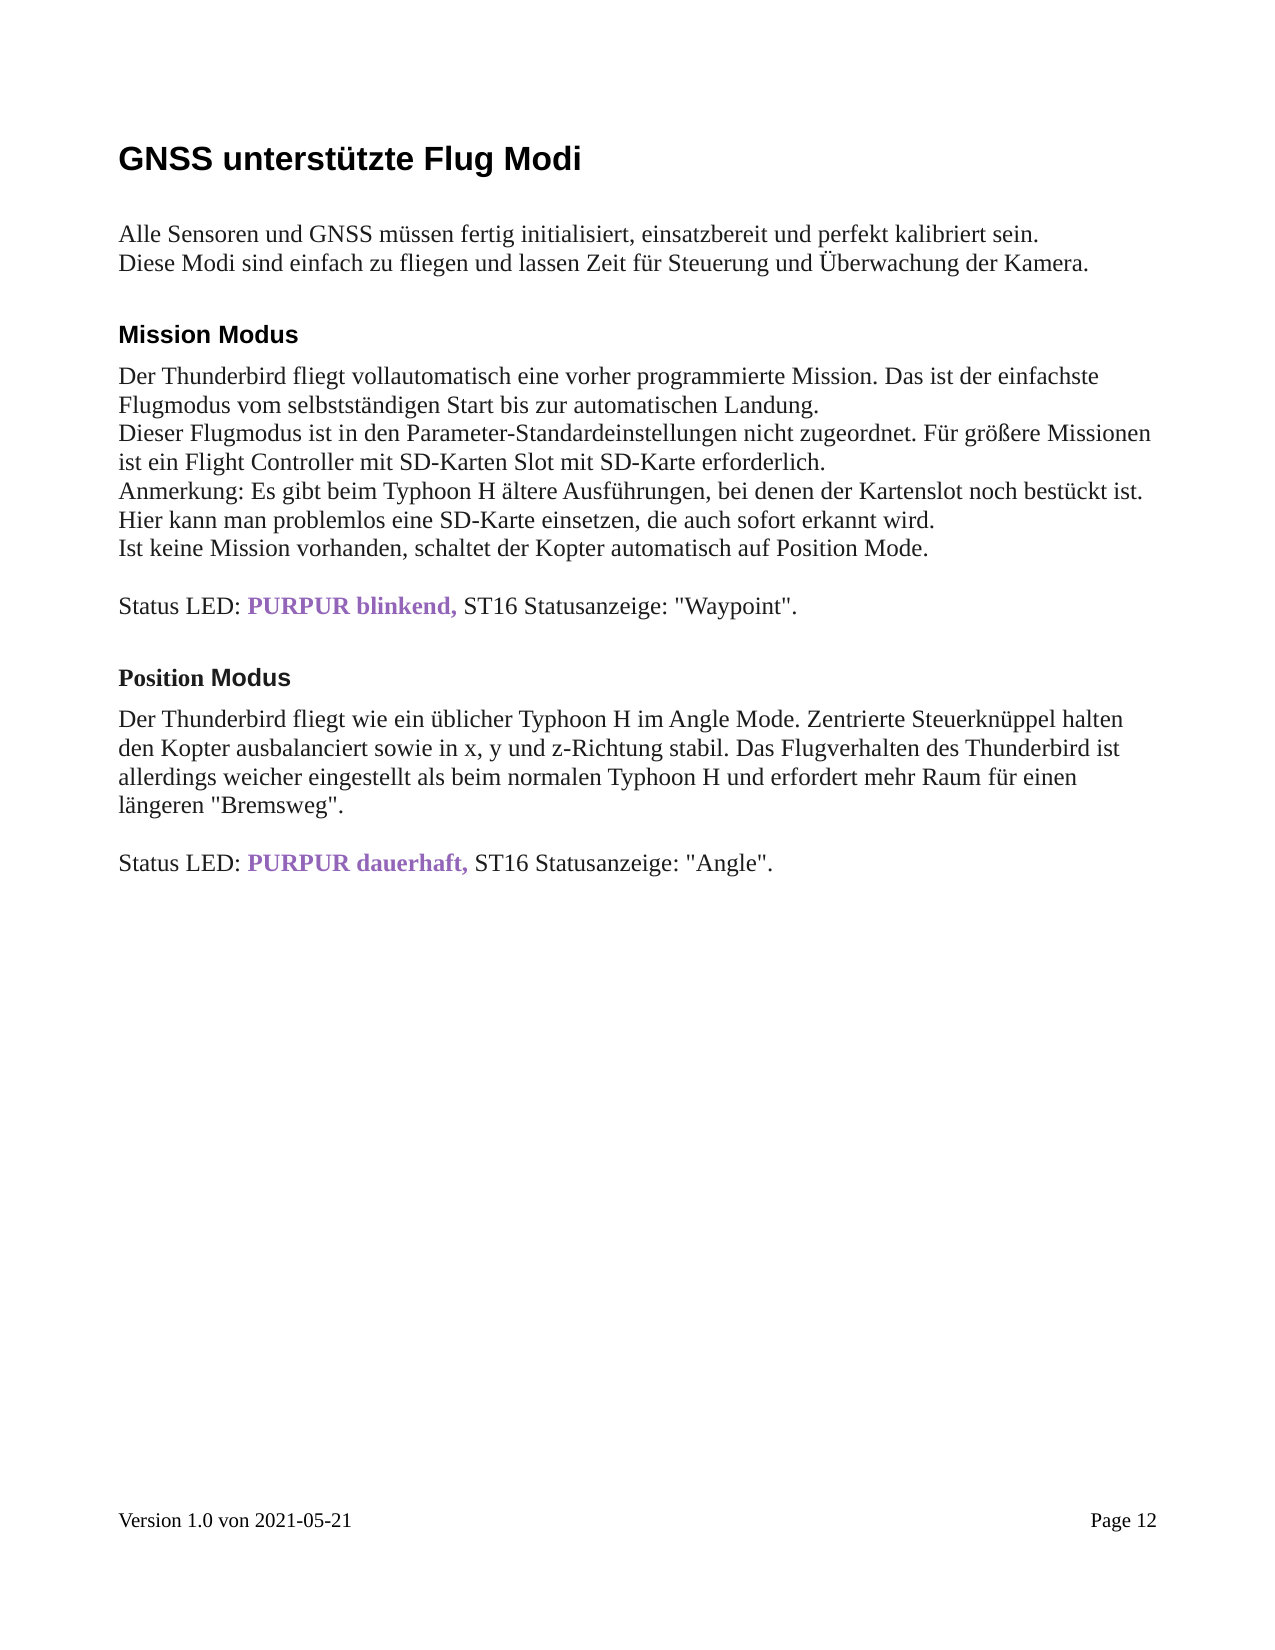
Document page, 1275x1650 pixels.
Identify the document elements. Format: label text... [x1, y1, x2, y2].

text Alle Sensoren und GNSS müssen fertig initialisiert, einsatzbereit und perfekt kalibriert sein. [118, 219, 1157, 248]
text Diese Modi sind einfach zu fliegen und lassen Zeit für Steuerung und Überwachung der Kamera. [118, 248, 1157, 276]
subtitle GNSS unterstützte Flug Modi [118, 139, 1157, 178]
text Status LED: PURPUR blinkend, ST16 Statusanzeige: "Waypoint". [118, 591, 1157, 620]
text Dieser Flugmodus ist in den Parameter-Standardeinstellungen nicht zugeordnet. Für größere Missionen ist ein Flight Controller mit SD-Karten Slot mit SD-Karte erforderlich. [118, 418, 1157, 476]
subtitle Position Modus [118, 634, 1157, 692]
text Status LED: PURPUR dauerhaft, ST16 Statusanzeige: "Angle". [118, 848, 1157, 877]
subtitle Mission Modus [118, 320, 1157, 348]
text Ist keine Mission vorhanden, schaltet der Kopter automatisch auf Position Mode. [118, 533, 1157, 562]
text Der Thunderbird fliegt vollautomatisch eine vorher programmierte Mission. Das ist der einfachste Flugmodus vom selbstständigen Start bis zur automatischen Landung. [118, 361, 1157, 418]
text Der Thunderbird fliegt wie ein üblicher Typhoon H im Angle Mode. Zentrierte Steuerknüppel halten den Kopter ausbalanciert sowie in x, y und z-Richtung stabil. Das Flugverhalten des Thunderbird ist allerdings weicher eingestellt als beim normalen Typhoon H und erfordert mehr Raum für einen längeren "Bremsweg". [118, 704, 1157, 848]
text Anmerkung: Es gibt beim Typhoon H ältere Ausführungen, bei denen der Kartenslot noch bestückt ist. Hier kann man problemlos eine SD-Karte einsetzen, die auch sofort erkannt wird. [118, 476, 1157, 533]
